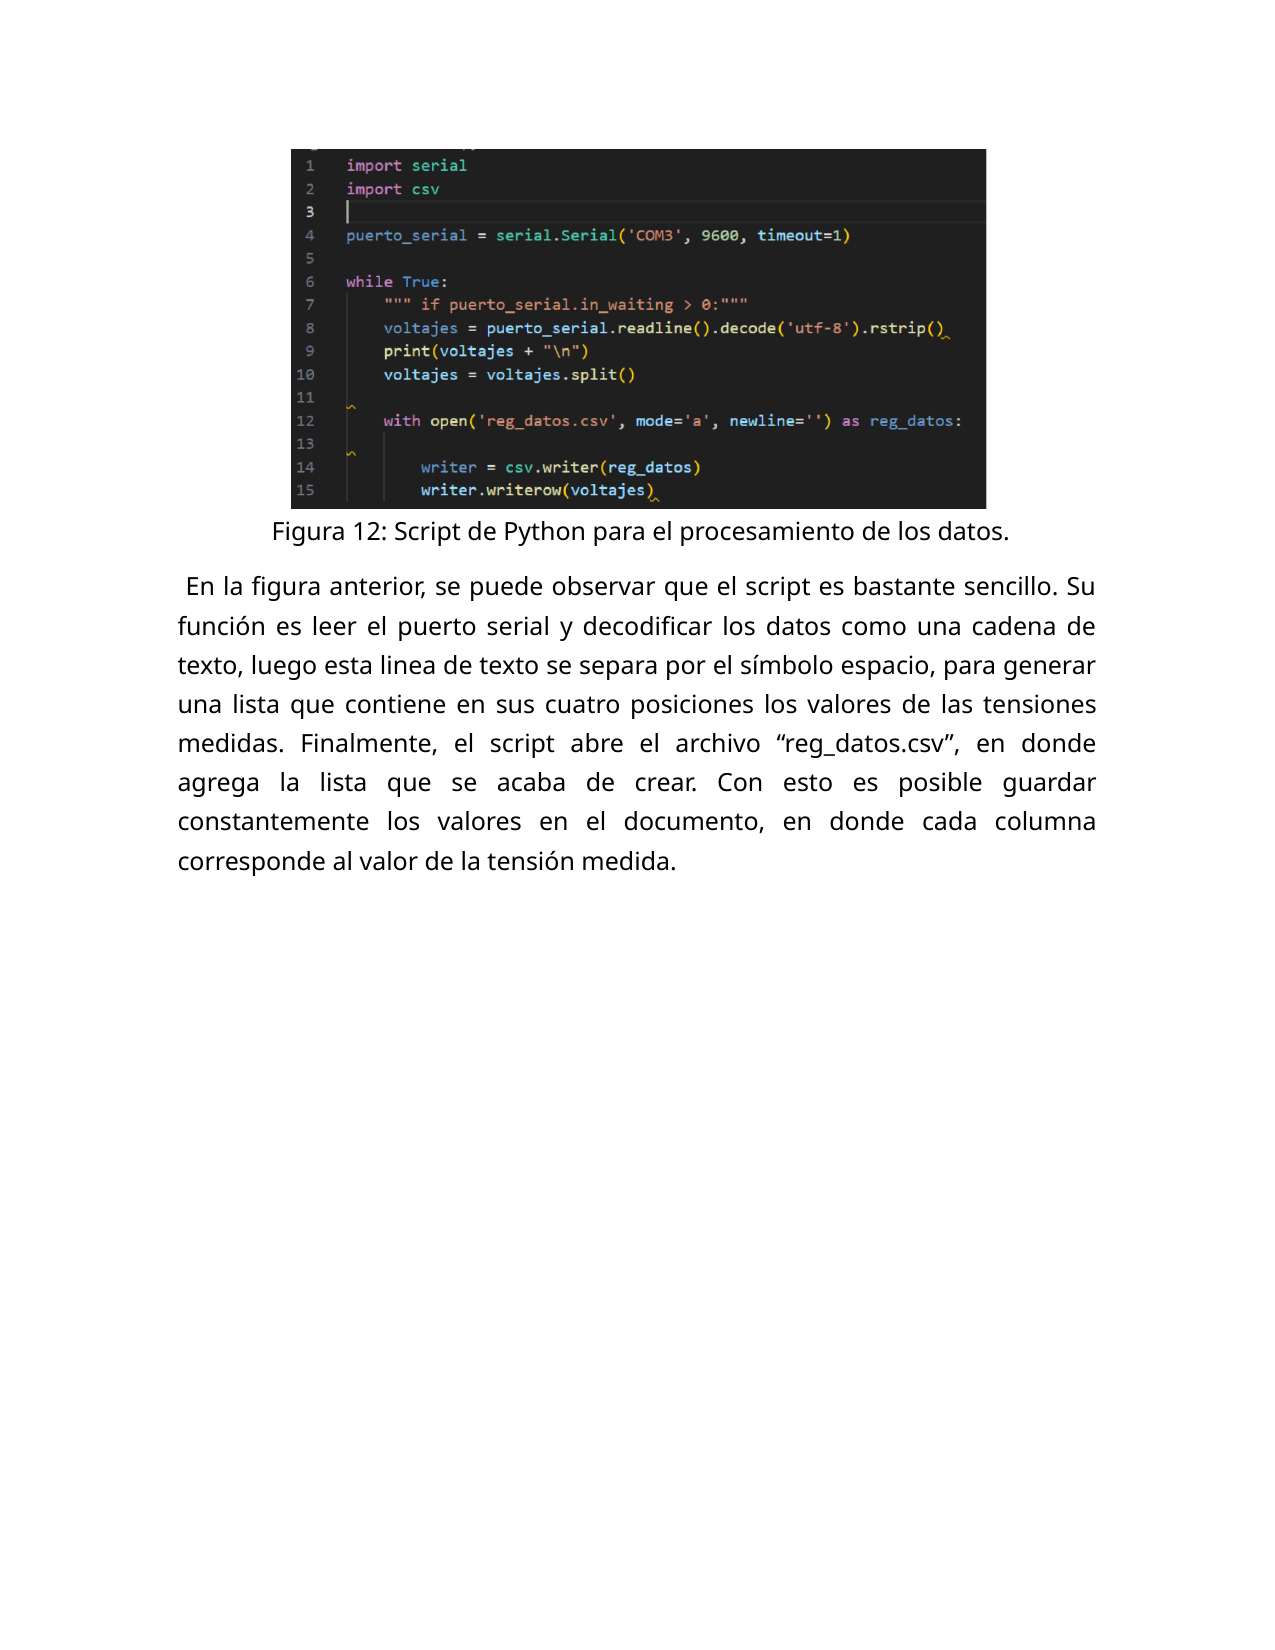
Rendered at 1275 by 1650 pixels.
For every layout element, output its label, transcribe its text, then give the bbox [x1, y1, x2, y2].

text En la figura anterior, se puede observar que el script es bastante sencillo. Su función es leer el puerto serial y decodificar los datos como una cadena de texto, luego esta linea de texto se separa por el símbolo espacio, para generar una lista que contiene en sus cuatro posiciones los valores de las tensiones medidas. Finalmente, el script abre el archivo “reg_datos.csv”, en donde agrega la lista que se acaba de crear. Con esto es posible guardar constantemente los valores en el documento, en donde cada columna corresponde al valor de la tensión medida. [177, 569, 1098, 877]
text Figura 12: Script de Python para el procesamiento de los datos. [177, 509, 1098, 547]
picture [288, 147, 987, 509]
